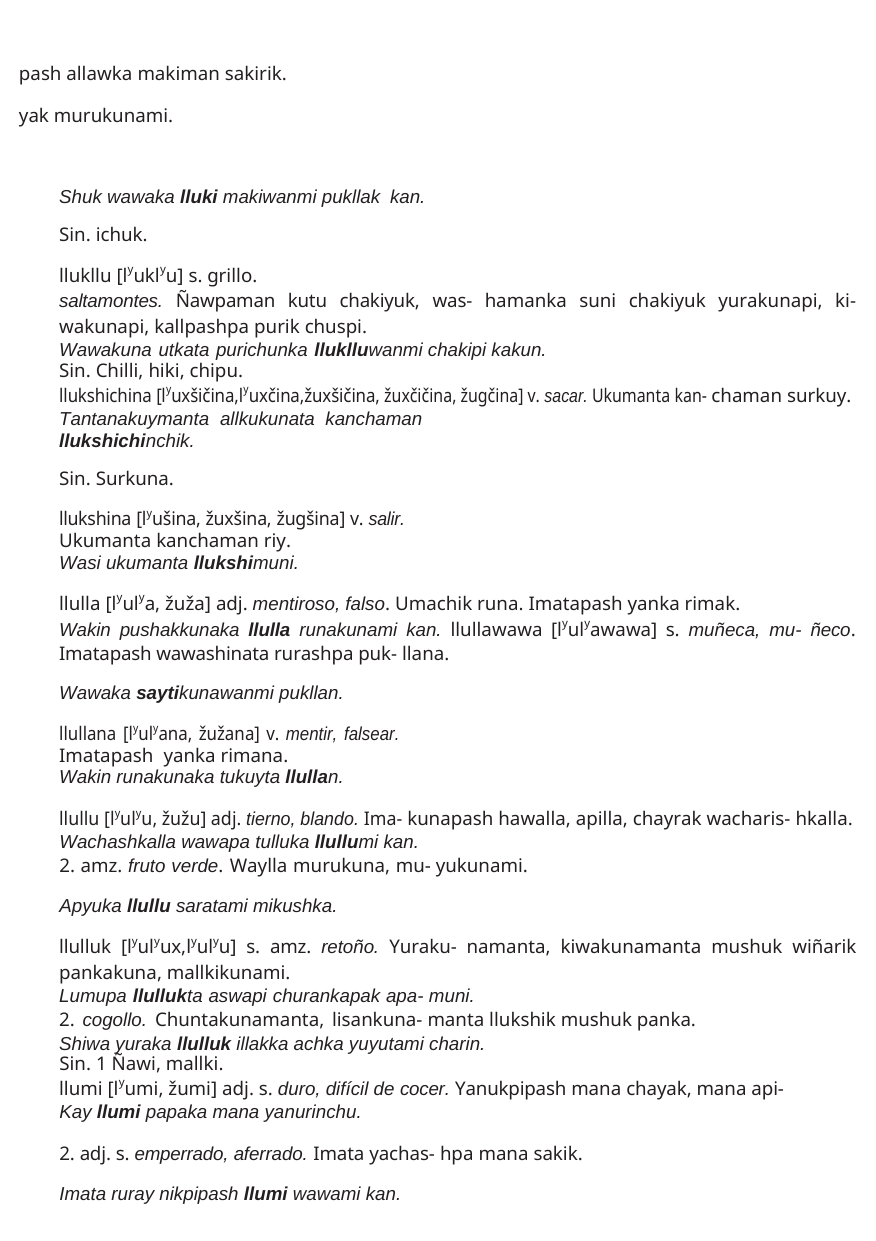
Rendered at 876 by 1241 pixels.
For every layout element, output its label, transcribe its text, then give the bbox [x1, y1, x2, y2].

text Imatapash yanka rimana. [59, 746, 856, 767]
text llukshichinchik. [59, 429, 856, 451]
text 2. cogollo. Chuntakunamanta, lisankuna- manta llukshik mushuk panka. [59, 1007, 857, 1032]
text llullana [lyulyana, žužana] v. mentir, falsear. [59, 721, 856, 746]
text llukshichina [lyuxšičina,lyuxčina,žuxšičina, žuxčičina, žugčina] v. sacar. Ukumanta kan- chaman surkuy. [59, 381, 856, 408]
text llulla [lyulya, žuža] adj. mentiroso, falso. Umachik runa. Imatapash yanka rimak. [59, 590, 856, 615]
text Apyuka llullu saratami mikushka. [59, 896, 856, 916]
text Wasi ukumanta llukshimuni. [59, 553, 856, 573]
text llulluk [lyulyux,lyulyu] s. amz. retoño. Yuraku- namanta, kiwakunamanta mushuk wiñarik pankakuna, mallkikunami. [59, 933, 856, 984]
text Kay llumi papaka mana yanurinchu. [59, 1101, 856, 1122]
text Sin. Chilli, hiki, chipu. [59, 361, 856, 381]
text 2. amz. fruto verde. Waylla murukuna, mu- yukunami. [59, 853, 857, 878]
text Wakin runakunaka tukuyta llullan. [59, 768, 856, 788]
text llukllu [lyuklyu] s. grillo. [59, 262, 856, 287]
text Shuk wawaka lluki makiwanmi pukllak kan. [59, 186, 856, 207]
text Wawakuna utkata purichunka lluklluwanmi chakipi kakun. [59, 339, 857, 361]
text saltamontes. Ñawpaman kutu chakiyuk, was- hamanka suni chakiyuk yurakunapi, ki- wakunapi, kallpashpa purik chuspi. [59, 287, 856, 338]
text llumi [lyumi, žumi] adj. s. duro, difícil de cocer. Yanukpipash mana chayak, mana api- [59, 1075, 856, 1100]
text 2. adj. s. emperrado, aferrado. Imata yachas- hpa mana sakik. [59, 1140, 856, 1166]
text Wawaka saytikunawanmi pukllan. [59, 683, 856, 704]
text llullu [lyulyu, žužu] adj. tierno, blando. Ima- kunapash hawalla, apilla, chayrak wacharis- hkalla. [59, 805, 856, 831]
text Tantanakuymanta allkukunata kanchaman [59, 408, 856, 429]
text yak murukunami. [19, 102, 856, 128]
text Imata ruray nikpipash llumi wawami kan. [59, 1183, 856, 1204]
text Wakin pushakkunaka llulla runakunami kan. llullawawa [lyulyawawa] s. muñeca, mu- ñeco. Imatapash wawashinata rurashpa puk- llana. [59, 616, 856, 666]
text Wachashkalla wawapa tulluka llullumi kan. [59, 831, 856, 853]
text Sin. ichuk. [59, 225, 856, 245]
text Ukumanta kanchaman riy. [59, 531, 856, 552]
text llukshina [lyušina, žuxšina, žugšina] v. salir. [59, 506, 856, 531]
text Shiwa yuraka llulluk illakka achka yuyutami charin. [59, 1032, 857, 1054]
text Lumupa llullukta aswapi churankapak apa- muni. [59, 984, 857, 1006]
text pash allawka makiman sakirik. [19, 60, 856, 86]
text Sin. Surkuna. [59, 468, 856, 489]
text Sin. 1 Ñawi, mallki. [59, 1054, 856, 1075]
